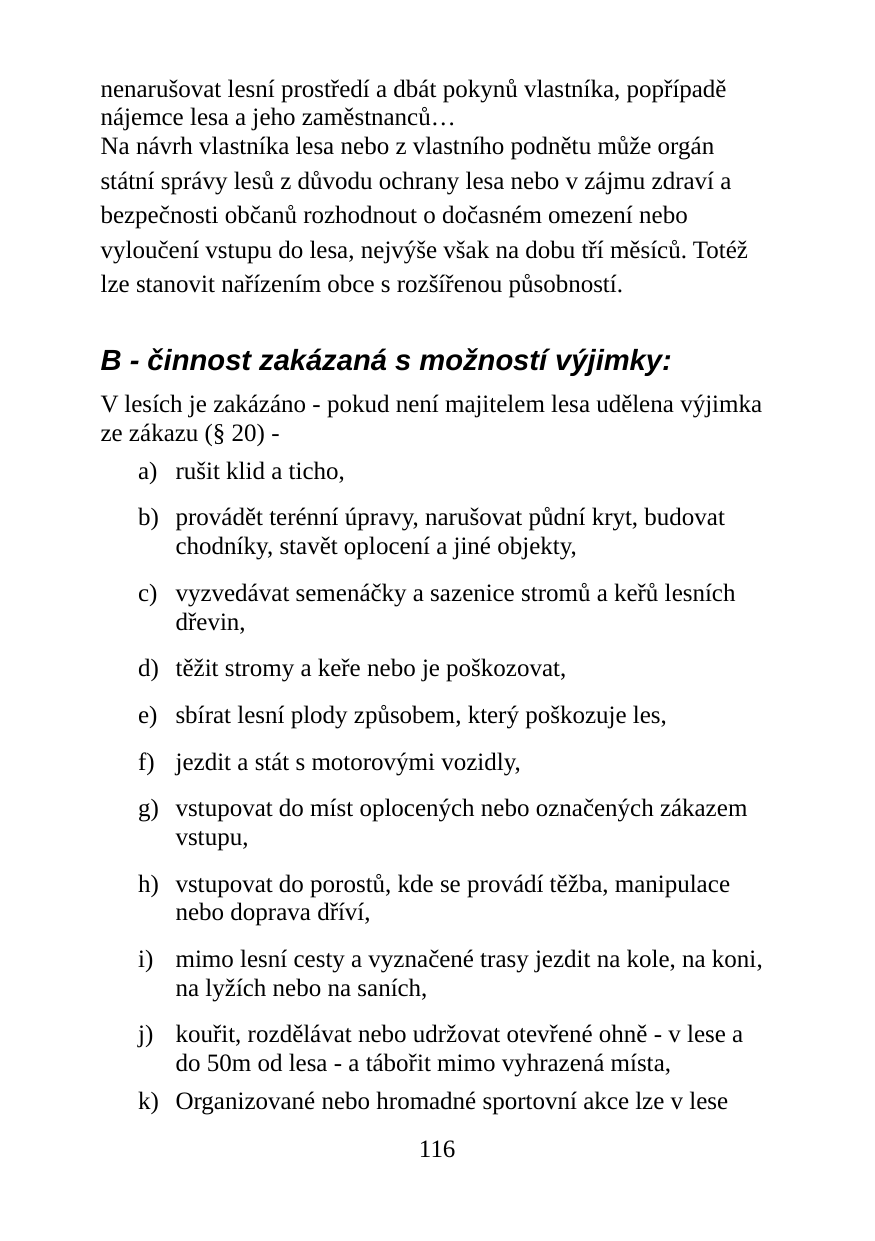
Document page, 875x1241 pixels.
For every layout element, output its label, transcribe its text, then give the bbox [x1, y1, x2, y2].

list těžit stromy a keře nebo je poškozovat, [138, 653, 774, 682]
list mimo lesní cesty a vyznačené trasy jezdit na kole, na koni, na lyžích nebo na saních, [138, 944, 774, 1002]
text nenarušovat lesní prostředí a dbát pokynů vlastníka, popřípadě nájemce lesa a jeho zaměstnanců… [100, 74, 774, 131]
text Na návrh vlastníka lesa nebo z vlastního podnětu může orgán státní správy lesů z důvodu ochrany lesa nebo v zájmu zdraví a bezpečnosti občanů rozhodnout o dočasném omezení nebo vyloučení vstupu do lesa, nejvýše však na dobu tří měsíců. Totéž lze stanovit nařízením obce s rozšířenou působností. [100, 131, 774, 298]
subtitle B - činnost zakázaná s možností výjimky: [100, 343, 774, 377]
list sbírat lesní plody způsobem, který poškozuje les, [138, 700, 774, 729]
text V lesích je zakázáno - pokud není majitelem lesa udělena výjimka ze zákazu (§ 20) - [100, 389, 774, 447]
list jezdit a stát s motorovými vozidly, [138, 747, 774, 775]
list vstupovat do míst oplocených nebo označených zákazem vstupu, [138, 793, 774, 851]
list Organizované nebo hromadné sportovní akce lze v lese [138, 1086, 774, 1115]
list kouřit, rozdělávat nebo udržovat otevřené ohně - v lese a do 50m od lesa - a tábořit mimo vyhrazená místa, [138, 1019, 774, 1077]
list rušit klid a ticho, [138, 456, 774, 484]
list provádět terénní úpravy, narušovat půdní kryt, budovat chodníky, stavět oplocení a jiné objekty, [138, 502, 774, 560]
list vstupovat do porostů, kde se provádí těžba, manipulace nebo doprava dříví, [138, 869, 774, 926]
list vyzvedávat semenáčky a sazenice stromů a keřů lesních dřevin, [138, 578, 774, 635]
